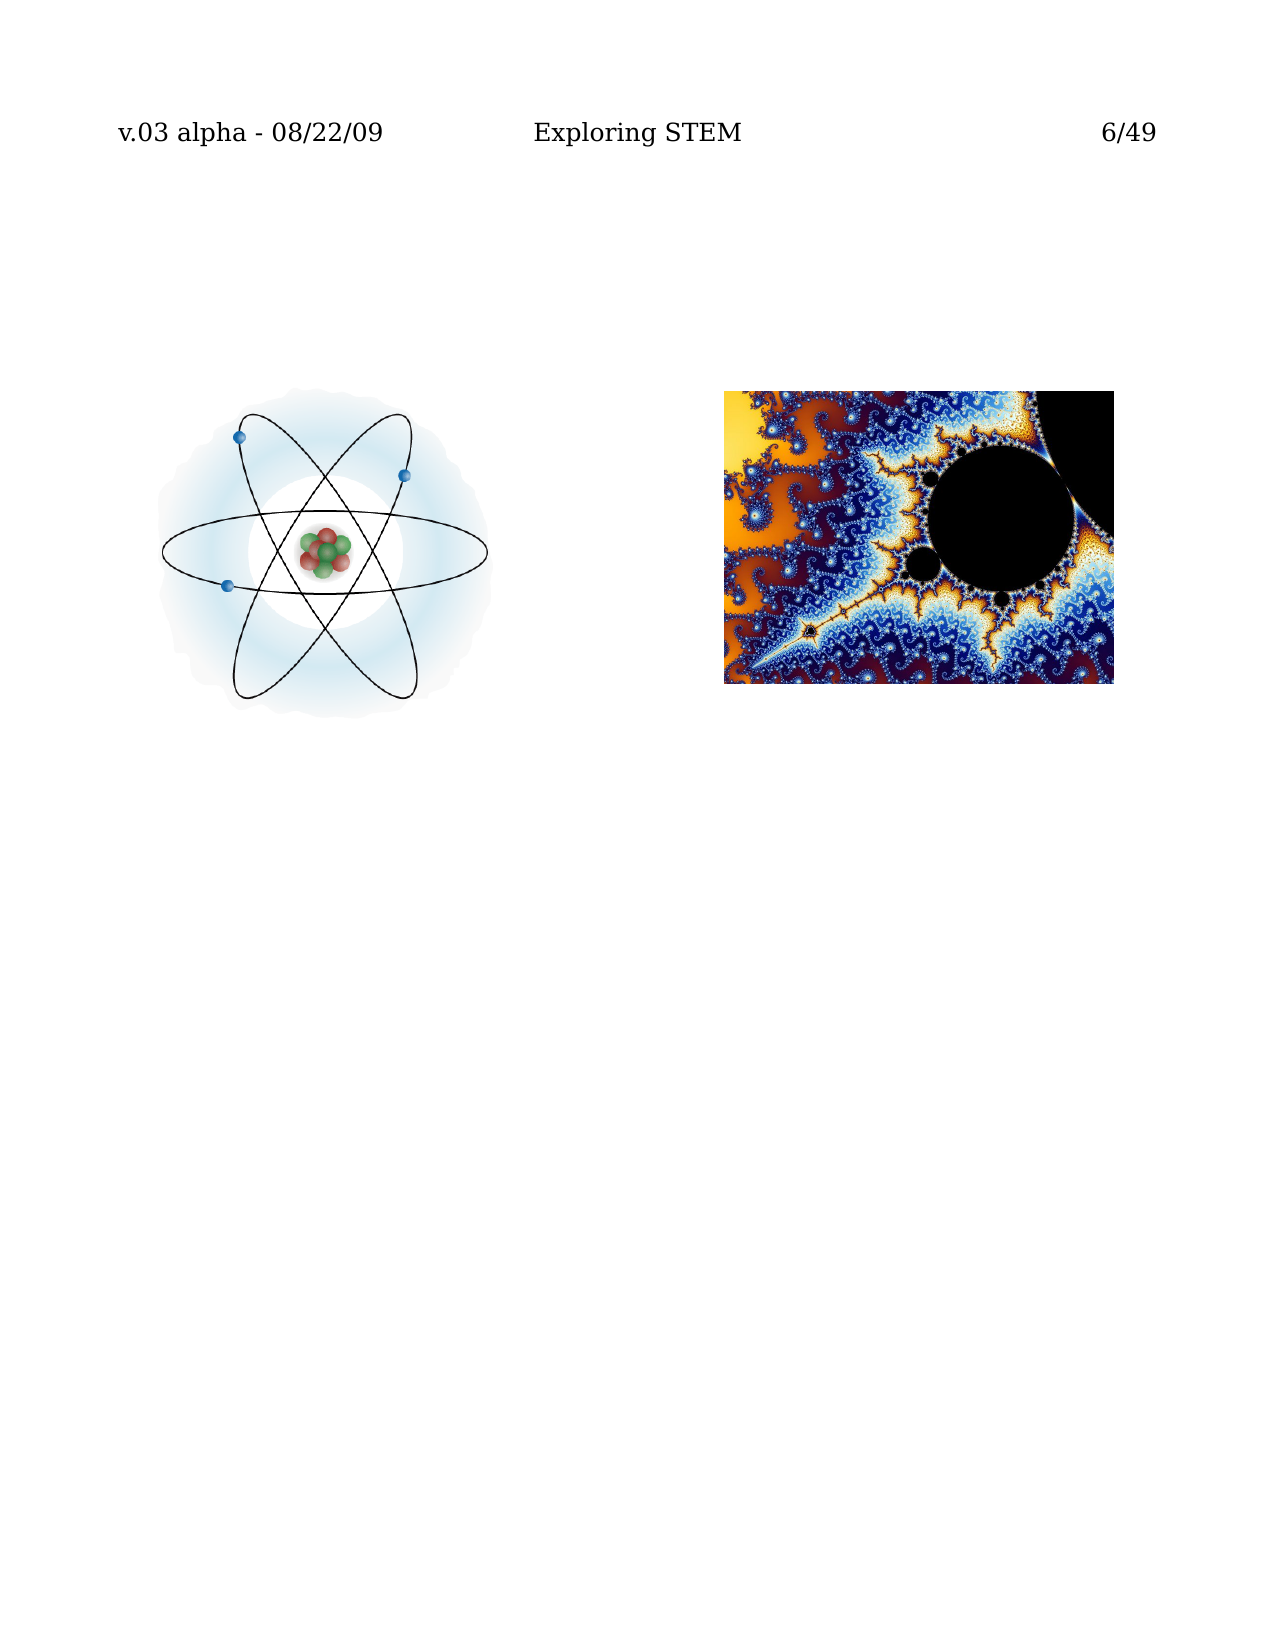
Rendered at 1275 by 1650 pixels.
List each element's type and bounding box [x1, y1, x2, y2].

picture [724, 391, 1114, 684]
picture [155, 383, 494, 721]
